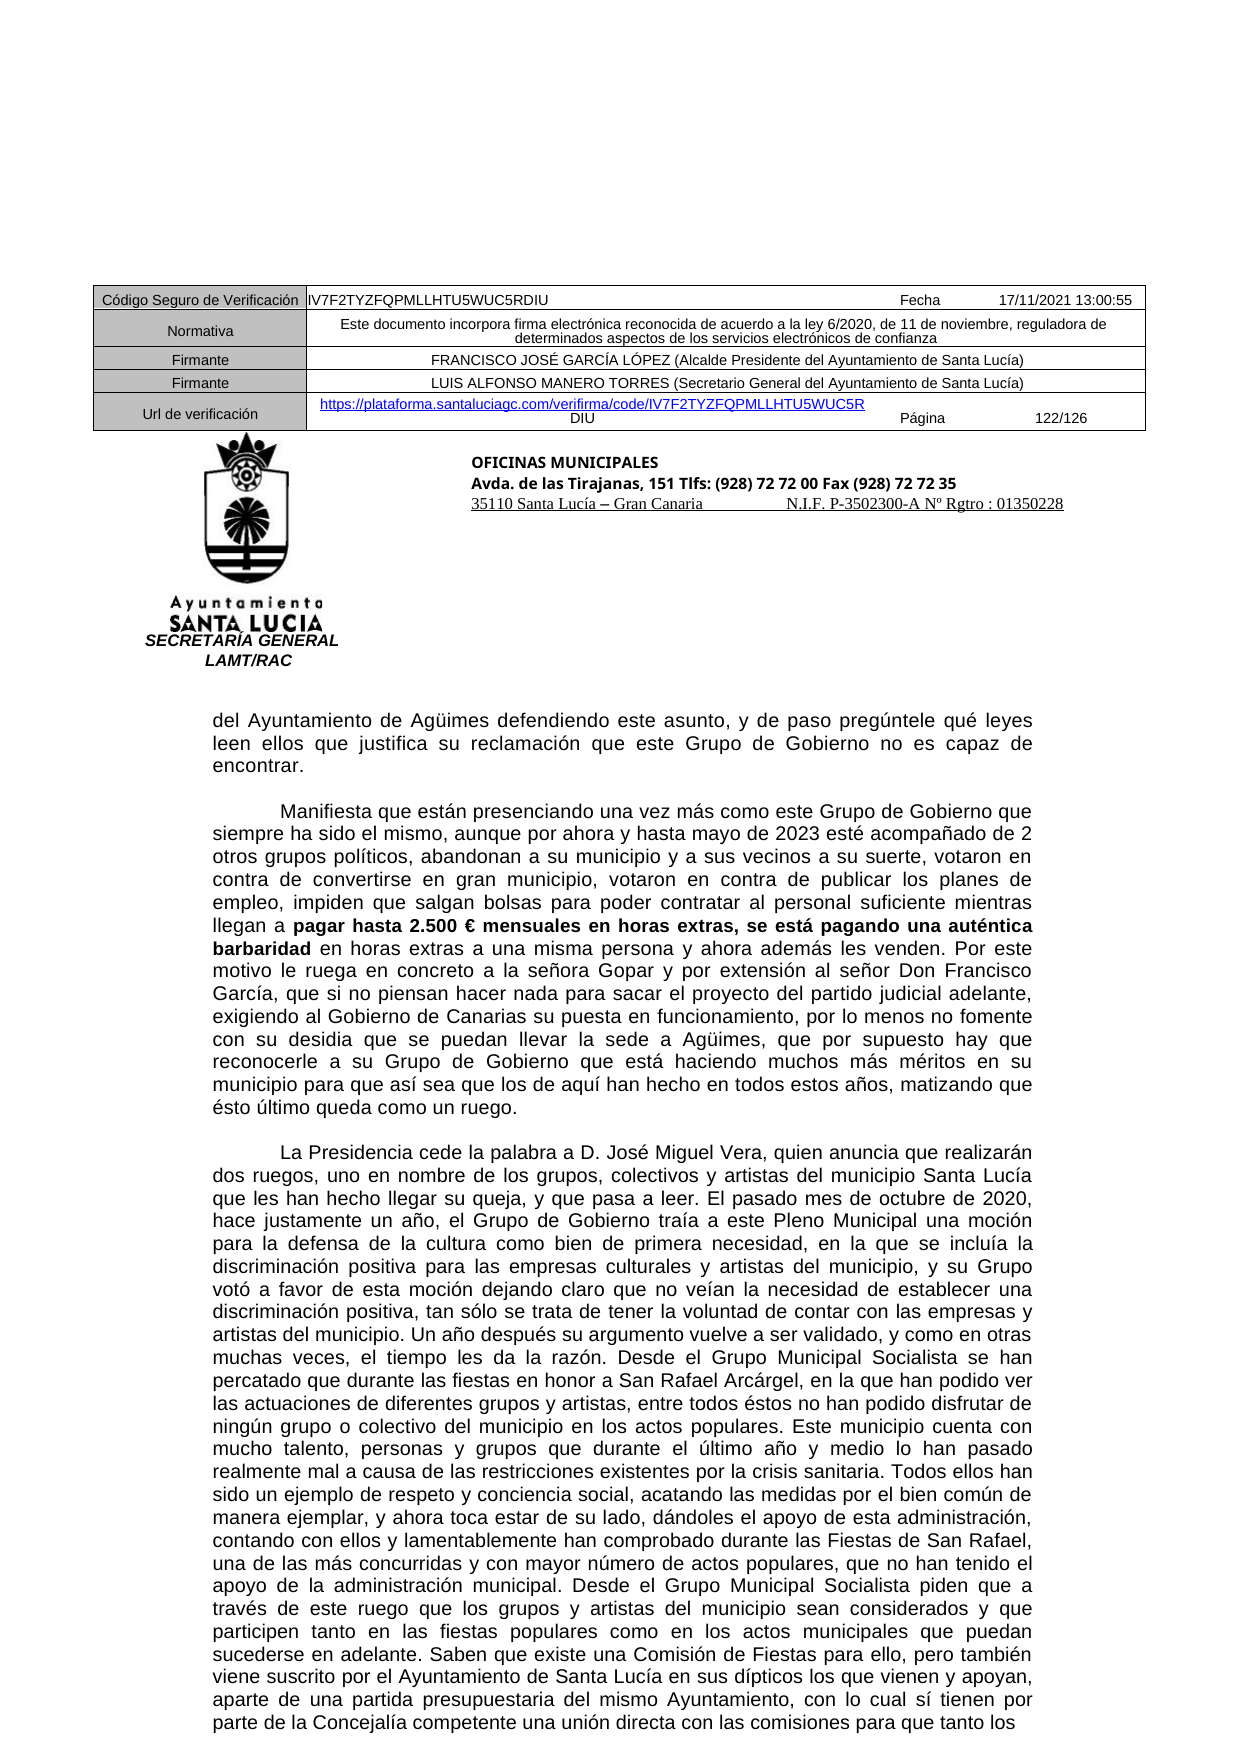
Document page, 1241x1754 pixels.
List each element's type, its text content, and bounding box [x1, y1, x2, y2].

table_cell Normativa [94, 310, 306, 346]
text La Presidencia cede la palabra a D. José Miguel Vera, quien anuncia que realizarán dos ruegos, uno en nombre de los grupos, colectivos y artistas del municipio Santa Lucía que les han hecho llegar su queja, y que pasa a leer. El pasado mes de octubre de 2020, hace justamente un año, el Grupo de Gobierno traía a este Pleno Municipal una moción para la defensa de la cultura como bien de primera necesidad, en la que se incluía la discriminación positiva para las empresas culturales y artistas del municipio, y su Grupo votó a favor de esta moción dejando claro que no veían la necesidad de establecer una discriminación positiva, tan sólo se trata de tener la voluntad de contar con las empresas y artistas del municipio. Un año después su argumento vuelve a ser validado, y como en otras muchas veces, el tiempo les da la razón. Desde el Grupo Municipal Socialista se han percatado que durante las fiestas en honor a San Rafael Arcárgel, en la que han podido ver las actuaciones de diferentes grupos y artistas, entre todos éstos no han podido disfrutar de ningún grupo o colectivo del municipio en los actos populares. Este municipio cuenta con mucho talento, personas y grupos que durante el último año y medio lo han pasado realmente mal a causa de las restricciones existentes por la crisis sanitaria. Todos ellos han sido un ejemplo de respeto y conciencia social, acatando las medidas por el bien común de manera ejemplar, y ahora toca estar de su lado, dándoles el apoyo de esta administración, contando con ellos y lamentablemente han comprobado durante las Fiestas de San Rafael, una de las más concurridas y con mayor número de actos populares, que no han tenido el apoyo de la administración municipal. Desde el Grupo Municipal Socialista piden que a través de este ruego que los grupos y artistas del municipio sean considerados y que participen tanto en las fiestas populares como en los actos municipales que puedan sucederse en adelante. Saben que existe una Comisión de Fiestas para ello, pero también viene suscrito por el Ayuntamiento de Santa Lucía en sus dípticos los que vienen y apoyan, aparte de una partida presupuestaria del mismo Ayuntamiento, con lo cual sí tienen por parte de la Concejalía competente una unión directa con las comisiones para que tanto los [212, 1141, 1034, 1734]
table_cell https://plataforma.santaluciagc.com/verifirma/code/IV7F2TYZFQPMLLHTU5WUC5R DIU Página 122/126 [307, 393, 1145, 430]
table_cell Este documento incorpora firma electrónica reconocida de acuerdo a la ley 6/2020, de 11 de noviembre, reguladora de determinados aspectos de los servicios electrónicos de confianza [307, 310, 1145, 346]
table_header IV7F2TYZFQPMLLHTU5WUC5RDIU Fecha 17/11/2021 13:00:55 [307, 286, 1145, 308]
table_header OFICINAS MUNICIPALES Avda. de las Tirajanas, 151 Tlfs: (928) 72 72 00 Fax (928) 72 72 35 35110 Santa Lucía – Gran Canaria N.I.F. P-3502300-A Nº Rgtro : 01350228 [344, 431, 1147, 631]
table_cell [344, 631, 1147, 672]
table_cell LUIS ALFONSO MANERO TORRES (Secretario General del Ayuntamiento de Santa Lucía) [307, 370, 1145, 392]
picture [170, 432, 323, 632]
table_header [93, 431, 343, 631]
table_cell Firmante [94, 347, 306, 369]
table_cell Firmante [94, 370, 306, 392]
table_header Código Seguro de Verificación [94, 286, 306, 308]
text del Ayuntamiento de Agüimes defendiendo este asunto, y de paso pregúntele qué leyes leen ellos que justifica su reclamación que este Grupo de Gobierno no es capaz de encontrar. [212, 709, 1034, 777]
table_cell Url de verificación [94, 393, 306, 430]
table_cell FRANCISCO JOSÉ GARCÍA LÓPEZ (Alcalde Presidente del Ayuntamiento de Santa Lucía) [307, 347, 1145, 369]
text Manifiesta que están presenciando una vez más como este Grupo de Gobierno que siempre ha sido el mismo, aunque por ahora y hasta mayo de 2023 esté acompañado de 2 otros grupos políticos, abandonan a su municipio y a sus vecinos a su suerte, votaron en contra de convertirse en gran municipio, votaron en contra de publicar los planes de empleo, impiden que salgan bolsas para poder contratar al personal suficiente mientras llegan a pagar hasta 2.500 € mensuales en horas extras, se está pagando una auténtica barbaridad en horas extras a una misma persona y ahora además les venden. Por este motivo le ruega en concreto a la señora Gopar y por extensión al señor Don Francisco García, que si no piensan hacer nada para sacar el proyecto del partido judicial adelante, exigiendo al Gobierno de Canarias su puesta en funcionamiento, por lo menos no fomente con su desidia que se puedan llevar la sede a Agüimes, que por supuesto hay que reconocerle a su Grupo de Gobierno que está haciendo muchos más méritos en su municipio para que así sea que los de aquí han hecho en todos estos años, matizando que ésto último queda como un ruego. [212, 800, 1034, 1119]
table_cell SECRETARÍA GENERAL LAMT/RAC [93, 631, 343, 672]
